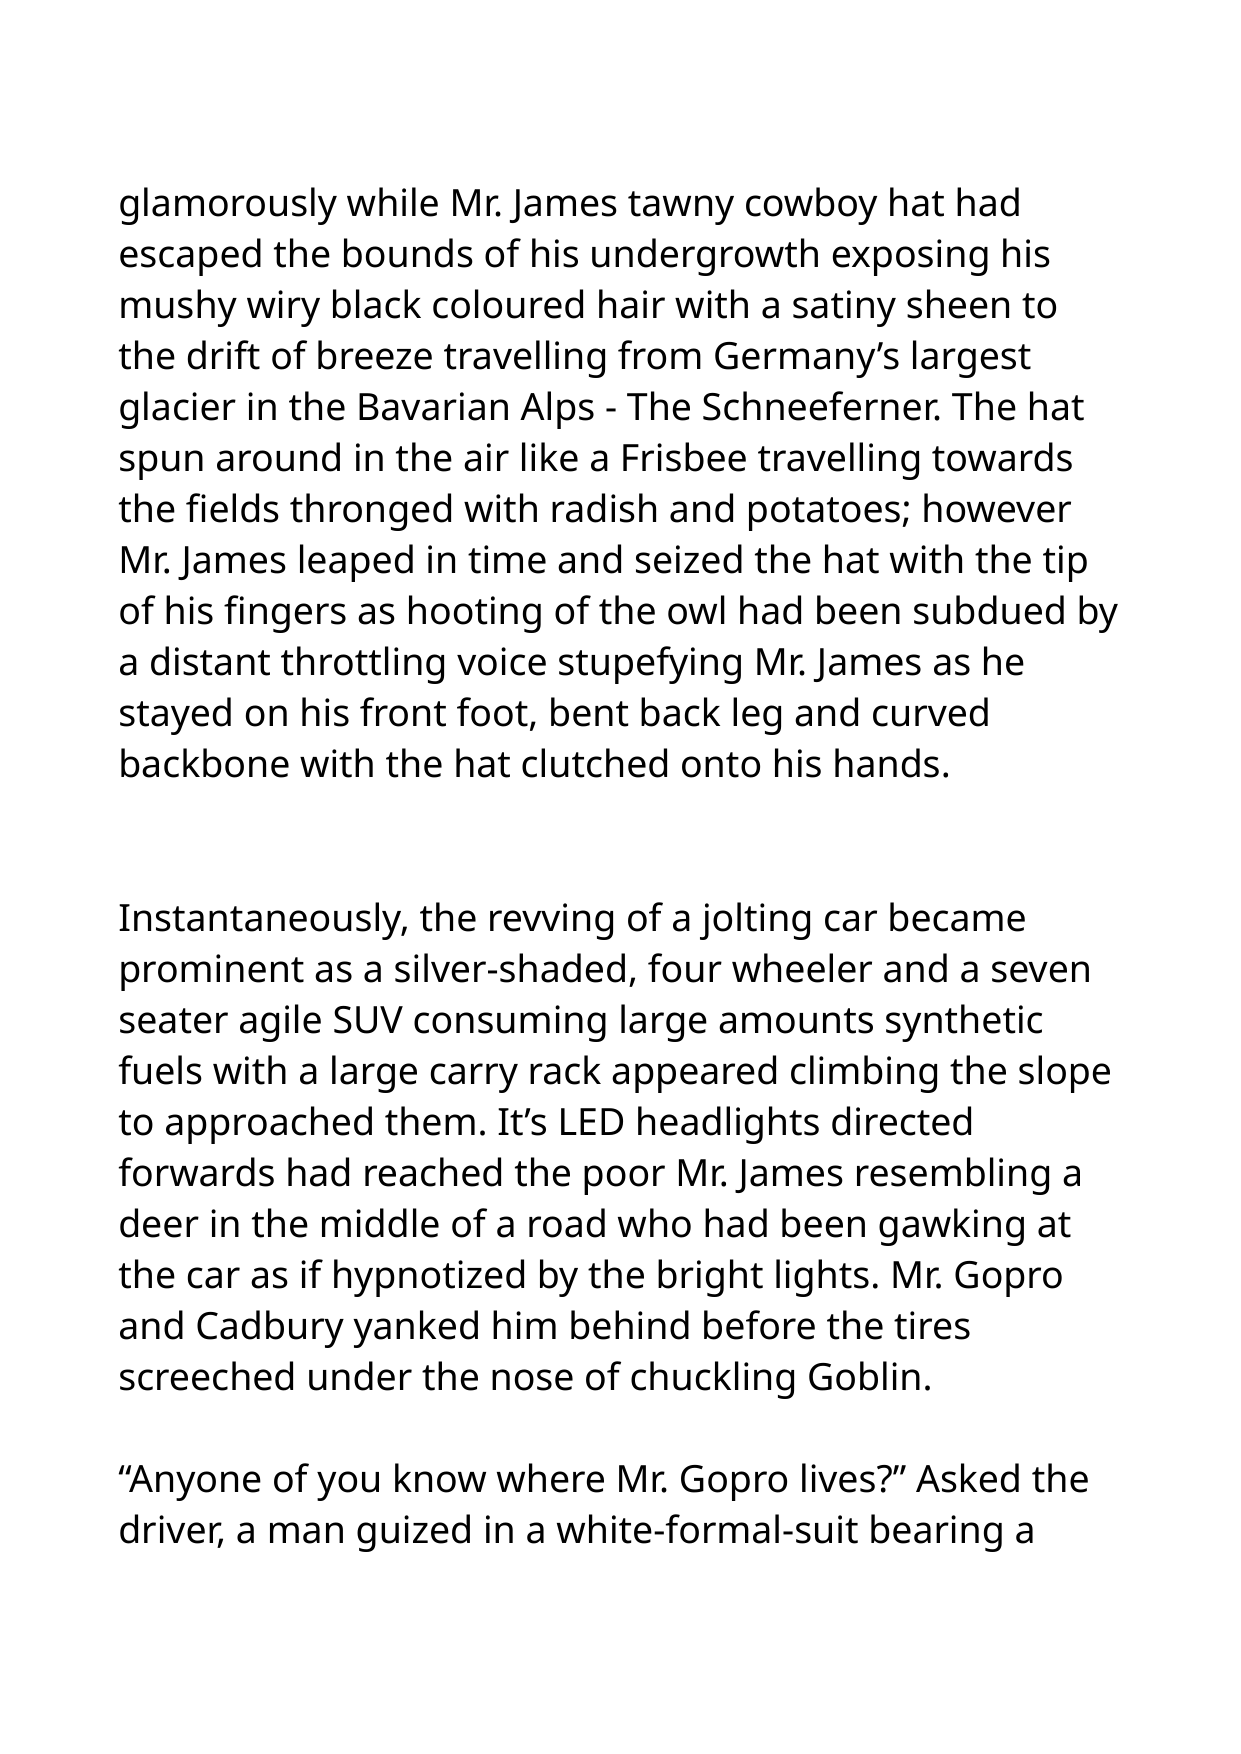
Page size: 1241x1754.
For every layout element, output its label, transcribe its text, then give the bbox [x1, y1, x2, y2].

text glamorously while Mr. James tawny cowboy hat had escaped the bounds of his undergrowth exposing his mushy wiry black coloured hair with a satiny sheen to the drift of breeze travelling from Germany’s largest glacier in the Bavarian Alps - The Schneeferner. The hat spun around in the air like a Frisbee travelling towards the fields thronged with radish and potatoes; however Mr. James leaped in time and seized the hat with the tip of his fingers as hooting of the owl had been subdued by a distant throttling voice stupefying Mr. James as he stayed on his front foot, bent back leg and curved backbone with the hat clutched onto his hands. [118, 176, 1122, 789]
text Instantaneously, the revving of a jolting car became prominent as a silver-shaded, four wheeler and a seven seater agile SUV consuming large amounts synthetic fuels with a large carry rack appeared climbing the slope to approached them. It’s LED headlights directed forwards had reached the poor Mr. James resembling a deer in the middle of a road who had been gawking at the car as if hypnotized by the bright lights. Mr. Gopro and Cadbury yanked him behind before the tires screeched under the nose of chuckling Goblin. [118, 891, 1122, 1401]
text “Anyone of you know where Mr. Gopro lives?” Asked the driver, a man guized in a white-formal-suit bearing a [118, 1452, 1122, 1554]
